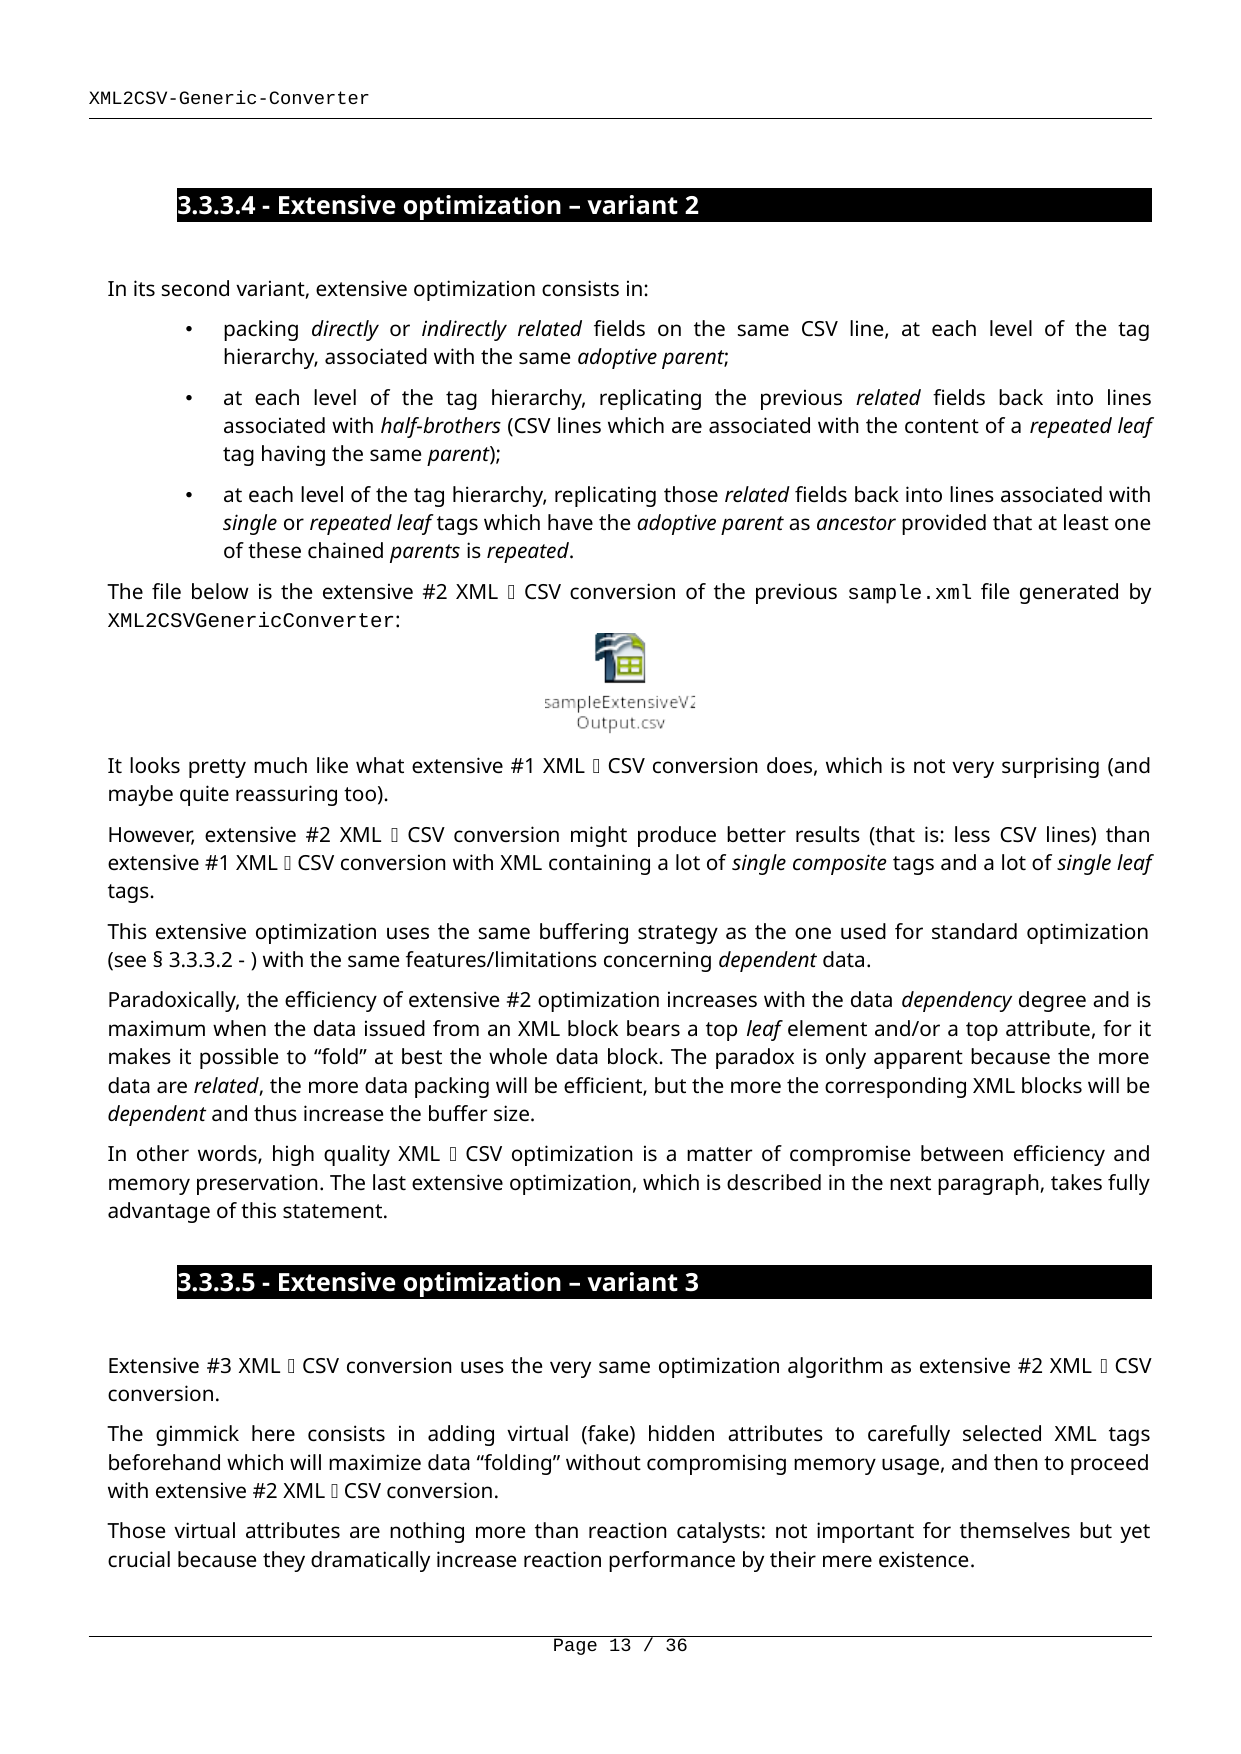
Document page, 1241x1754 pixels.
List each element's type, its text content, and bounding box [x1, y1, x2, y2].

text The file below is the extensive #2 XML _ CSV conversion of the previous sample.xml file generated by XML2CSVGenericConverter: [107, 577, 1152, 634]
text Those virtual attributes are nothing more than reaction catalysts: not important for themselves but yet crucial because they dramatically increase reaction performance by their mere existence. [107, 1517, 1152, 1573]
text In other words, high quality XML _ CSV optimization is a matter of compromise between efficiency and memory preservation. The last extensive optimization, which is described in the next paragraph, takes fully advantage of this statement. [107, 1139, 1152, 1225]
subtitle Extensive optimization – variant 2 [177, 188, 1152, 222]
text The gimmick here consists in adding virtual (fake) hidden attributes to carefully selected XML tags beforehand which will maximize data “folding” without compromising memory usage, and then to proceed with extensive #2 XML _ CSV conversion. [107, 1419, 1152, 1505]
subtitle Extensive optimization – variant 3 [177, 1265, 1152, 1299]
text Extensive #3 XML _ CSV conversion uses the very same optimization algorithm as extensive #2 XML _ CSV conversion. [107, 1351, 1152, 1408]
text However, extensive #2 XML _ CSV conversion might produce better results (that is: less CSV lines) than extensive #1 XML _ CSV conversion with XML containing a lot of single composite tags and a lot of single leaf tags. [107, 820, 1152, 905]
text Paradoxically, the efficiency of extensive #2 optimization increases with the data dependency degree and is maximum when the data issued from an XML block bears a top leaf element and/or a top attribute, for it makes it possible to “fold” at best the whole data block. The paradox is only apparent because the more data are related, the more data packing will be efficient, but the more the corresponding XML blocks will be dependent and thus increase the buffer size. [107, 985, 1152, 1128]
text This extensive optimization uses the same buffering strategy as the one used for standard optimization (see § 3.3.3.2 - ) with the same features/limitations concerning dependent data. [107, 917, 1152, 974]
list at each level of the tag hierarchy, replicating the previous related fields back into lines associated with half-brothers (CSV lines which are associated with the content of a repeated leaf tag having the same parent); [185, 383, 1152, 468]
list packing directly or indirectly related fields on the same CSV line, at each level of the tag hierarchy, associated with the same adoptive parent; [185, 314, 1152, 371]
text In its second variant, extensive optimization consists in: [107, 274, 1152, 302]
text It looks pretty much like what extensive #1 XML _ CSV conversion does, which is not very surprising (and maybe quite reassuring too). [107, 646, 1152, 808]
list at each level of the tag hierarchy, replicating those related fields back into lines associated with single or repeated leaf tags which have the adoptive parent as ancestor provided that at least one of these chained parents is repeated. [185, 480, 1152, 565]
